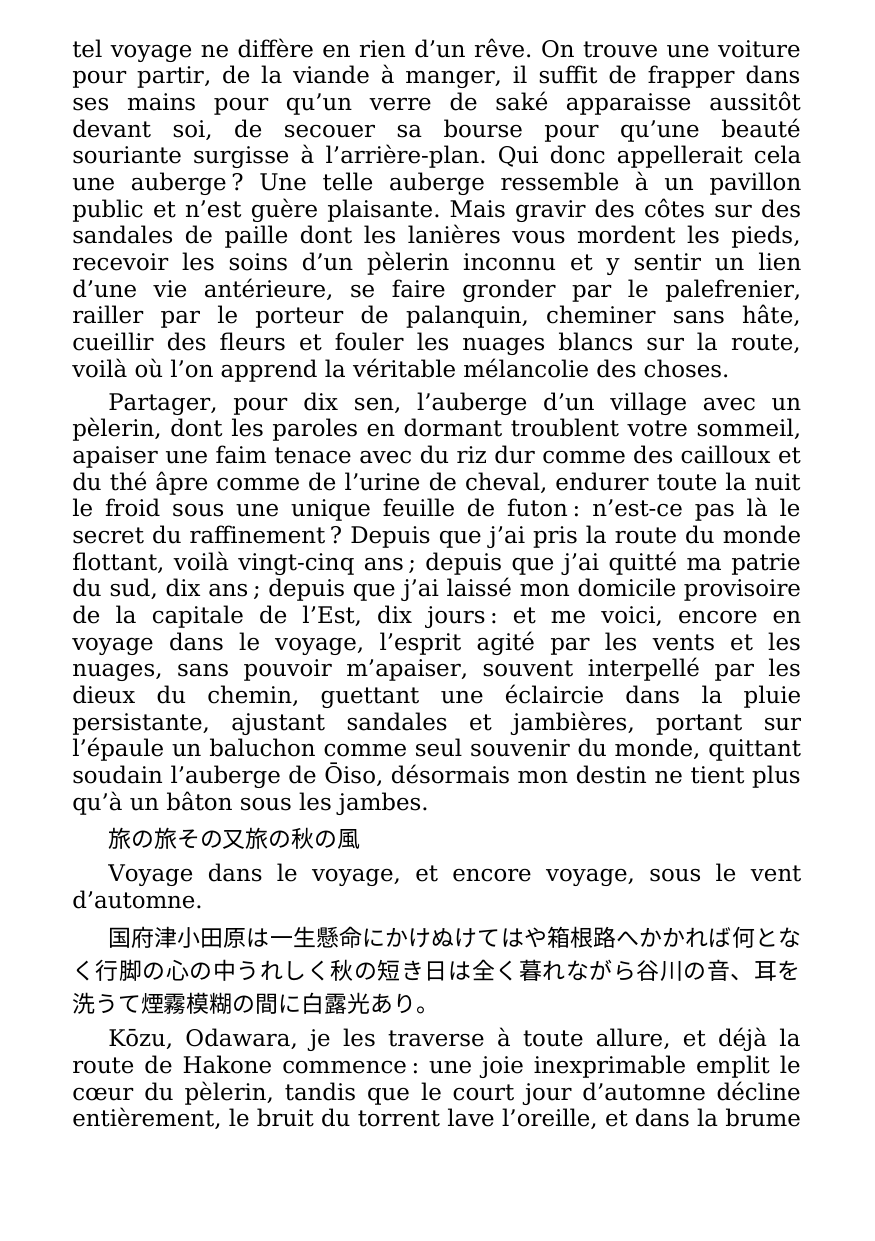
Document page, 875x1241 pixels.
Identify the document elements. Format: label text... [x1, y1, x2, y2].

text Kōzu, Odawara, je les traverse à toute allure, et déjà la route de Hakone commence : une joie inexprimable emplit le cœur du pèlerin, tandis que le court jour d’automne décline entièrement, le bruit du torrent lave l’oreille, et dans la brume [72, 1025, 802, 1132]
text 旅の旅その又旅の秋の風 [72, 821, 802, 854]
text tel voyage ne diffère en rien d’un rêve. On trouve une voiture pour partir, de la viande à manger, il suffit de frapper dans ses mains pour qu’un verre de saké apparaisse aussitôt devant soi, de secouer sa bourse pour qu’une beauté souriante surgisse à l’arrière-plan. Qui donc appellerait cela une auberge ? Une telle auberge ressemble à un pavillon public et n’est guère plaisante. Mais gravir des côtes sur des sandales de paille dont les lanières vous mordent les pieds, recevoir les soins d’un pèlerin inconnu et y sentir un lien d’une vie antérieure, se faire gronder par le palefrenier, railler par le porteur de palanquin, cheminer sans hâte, cueillir des fleurs et fouler les nuages blancs sur la route, voilà où l’on apprend la véritable mélancolie des choses. [72, 36, 802, 383]
text Voyage dans le voyage, et encore voyage, sous le vent d’automne. [72, 860, 802, 914]
text 国府津小田原は一生懸命にかけぬけてはや箱根路へかかれば何となく行脚の心の中うれしく秋の短き日は全く暮れながら谷川の音、耳を洗うて煙霧模糊の間に白露光あり。 [72, 920, 802, 1019]
text Partager, pour dix sen, l’auberge d’un village avec un pèlerin, dont les paroles en dormant troublent votre sommeil, apaiser une faim tenace avec du riz dur comme des cailloux et du thé âpre comme de l’urine de cheval, endurer toute la nuit le froid sous une unique feuille de futon : n’est-ce pas là le secret du raffinement ? Depuis que j’ai pris la route du monde flottant, voilà vingt-cinq ans ; depuis que j’ai quitté ma patrie du sud, dix ans ; depuis que j’ai laissé mon domicile provisoire de la capitale de l’Est, dix jours : et me voici, encore en voyage dans le voyage, l’esprit agité par les vents et les nuages, sans pouvoir m’apaiser, souvent interpellé par les dieux du chemin, guettant une éclaircie dans la pluie persistante, ajustant sandales et jambières, portant sur l’épaule un baluchon comme seul souvenir du monde, quittant soudain l’auberge de Ōiso, désormais mon destin ne tient plus qu’à un bâton sous les jambes. [72, 389, 802, 815]
